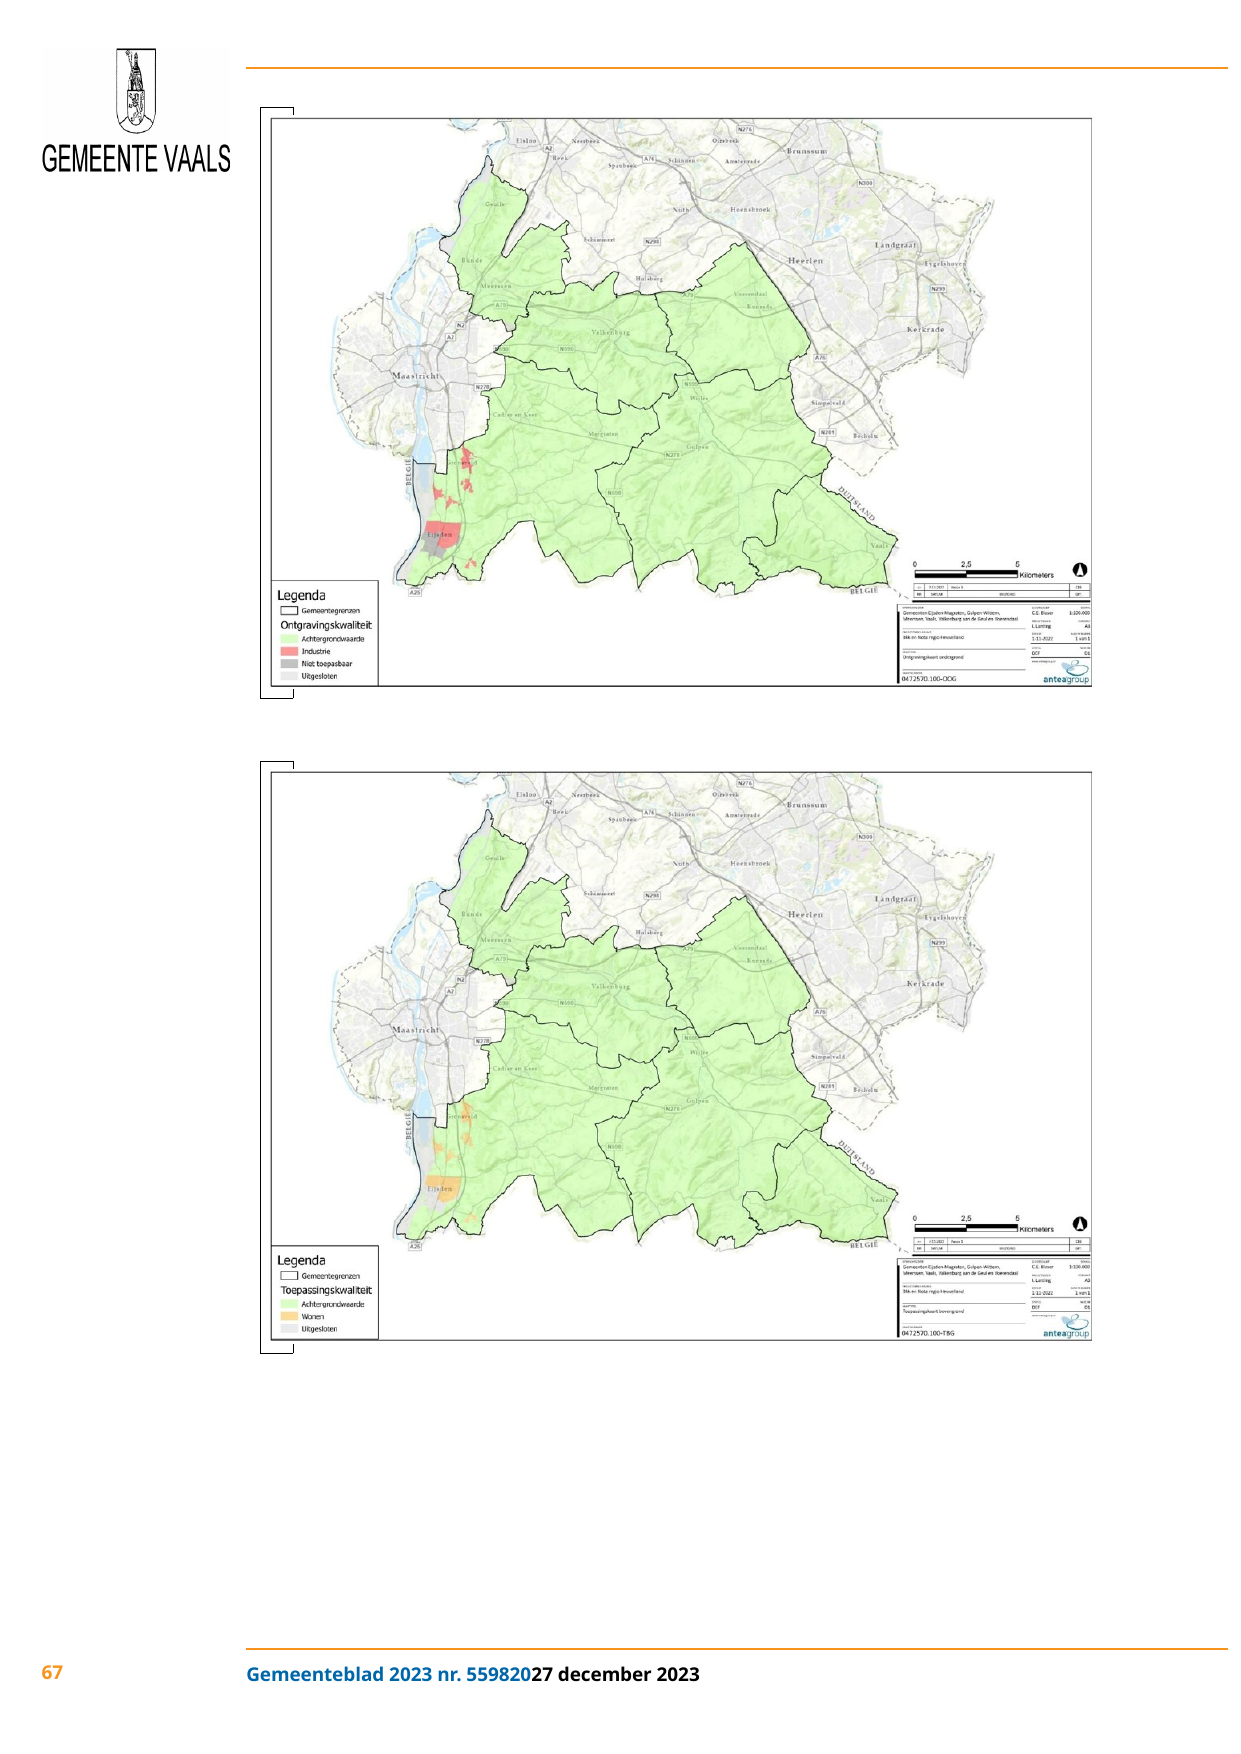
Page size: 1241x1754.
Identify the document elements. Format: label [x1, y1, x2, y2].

picture [41, 47, 231, 172]
picture [268, 115, 1096, 689]
picture [268, 769, 1096, 1344]
